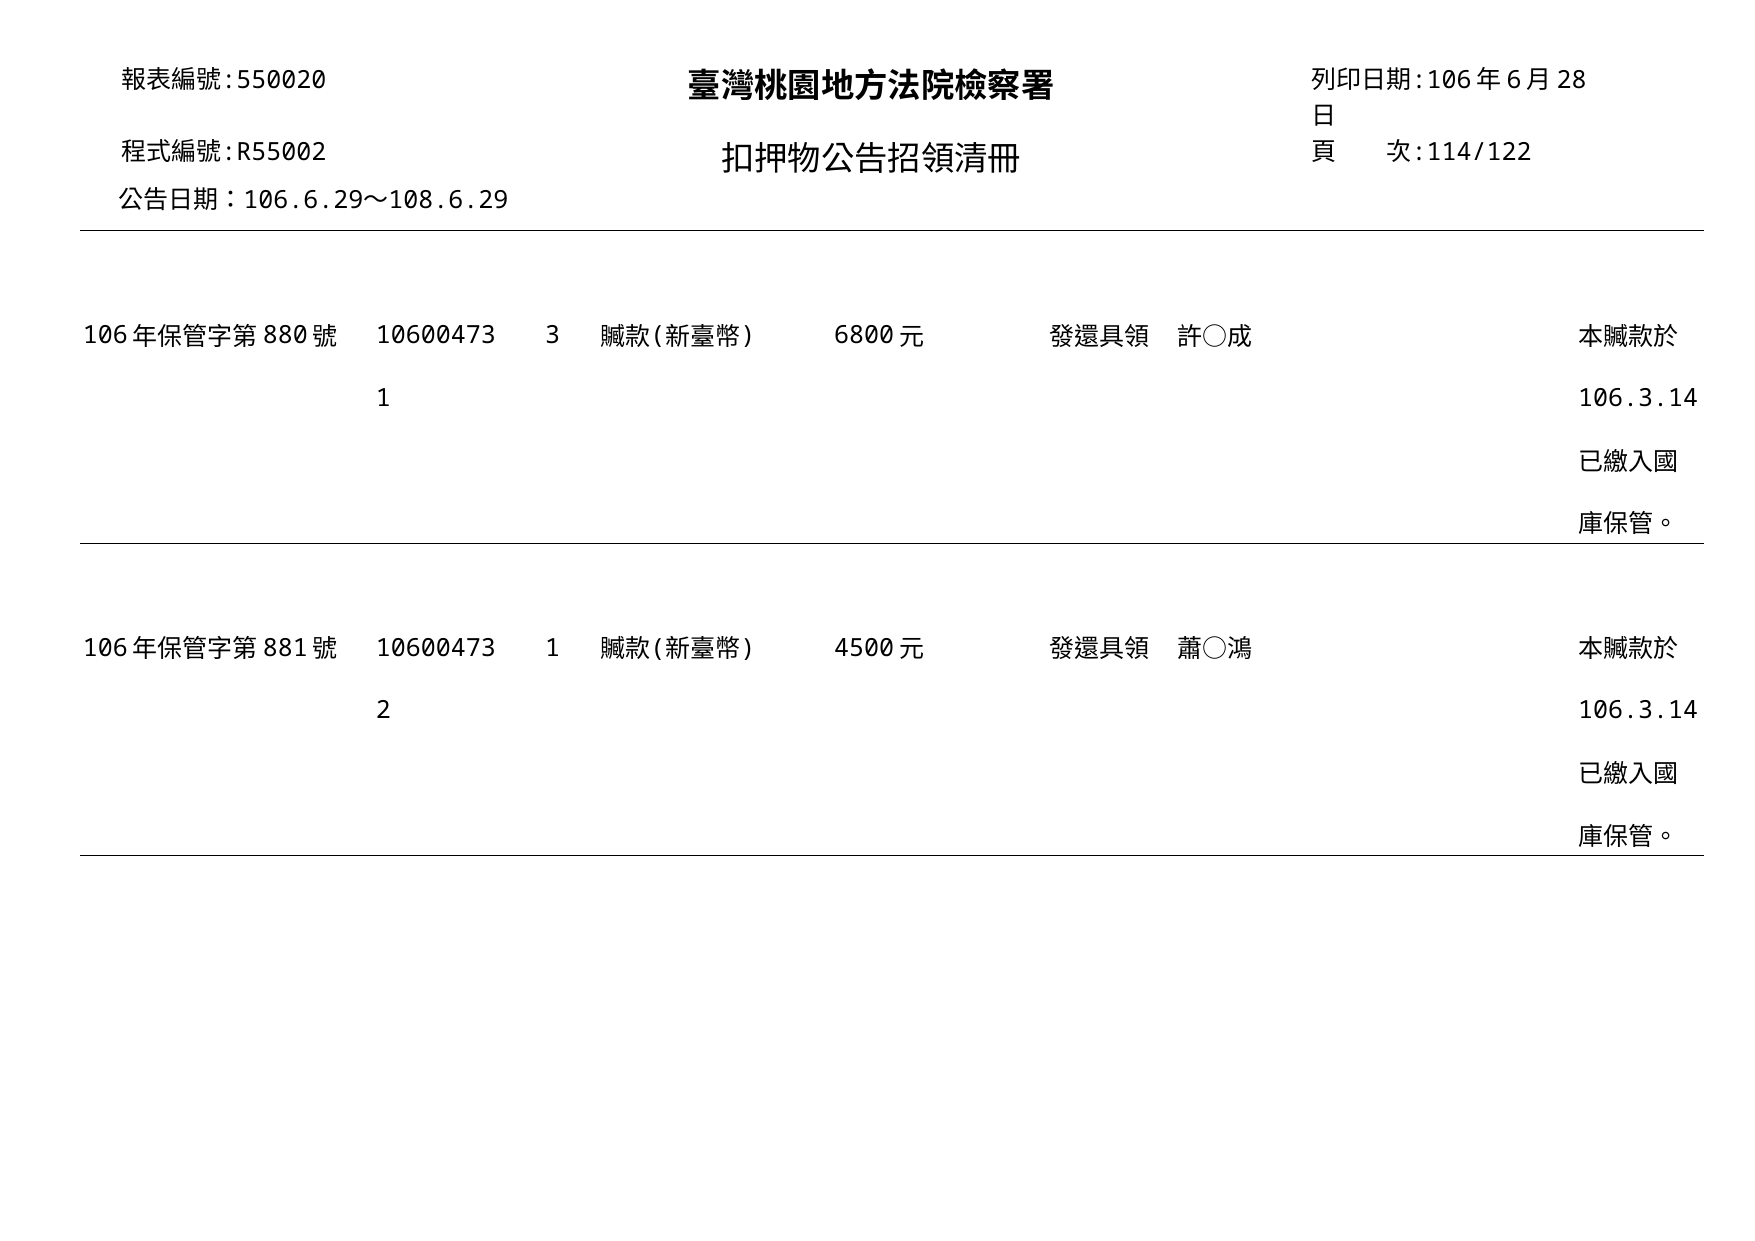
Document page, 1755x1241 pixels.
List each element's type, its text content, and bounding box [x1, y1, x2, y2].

table_cell 1 [507, 544, 597, 855]
table_cell 贓款(新臺幣) [597, 544, 807, 855]
table_cell 106004732 [373, 544, 507, 855]
table_cell 贓款(新臺幣) [597, 231, 807, 542]
table_cell 106004731 [373, 231, 507, 542]
table_cell 蕭○鴻 [1175, 544, 1317, 855]
table_cell [1317, 544, 1575, 855]
table_cell 本贓款於106.3.14已繳入國庫保管。 [1575, 544, 1704, 855]
table_cell 發還具領 [1046, 544, 1175, 855]
table_cell 4500元 [808, 544, 927, 855]
table_cell [927, 544, 1046, 855]
table_cell 6800元 [808, 231, 927, 542]
table_cell 106年保管字第880號 [80, 231, 373, 542]
table_cell 106年保管字第881號 [80, 544, 373, 855]
table_cell 本贓款於106.3.14已繳入國庫保管。 [1575, 231, 1704, 542]
table_cell [927, 231, 1046, 542]
table_cell [1317, 231, 1575, 542]
table_cell 3 [507, 231, 597, 542]
table_cell 許○成 [1175, 231, 1317, 542]
table_cell 發還具領 [1046, 231, 1175, 542]
